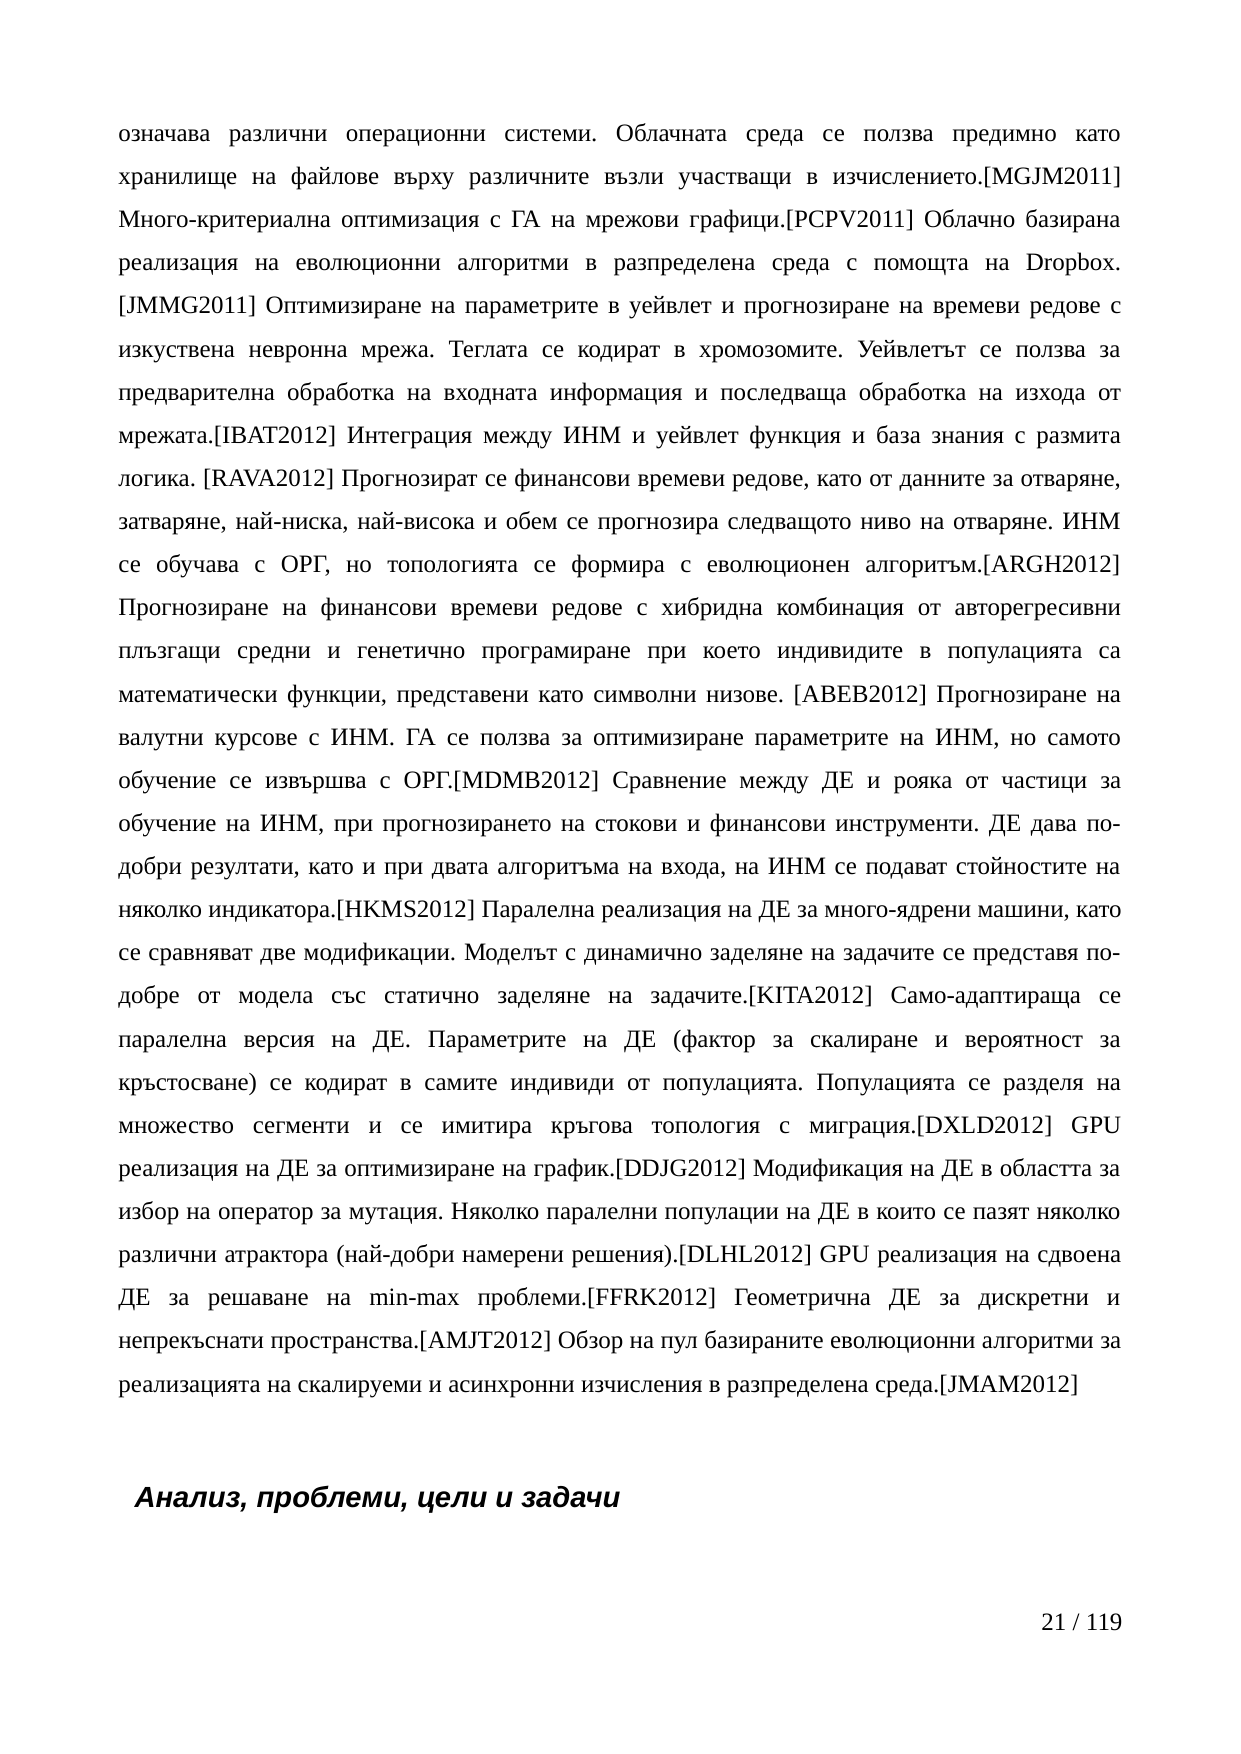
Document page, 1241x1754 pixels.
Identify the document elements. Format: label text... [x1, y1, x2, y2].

text означава различни операционни системи. Облачната среда се ползва предимно като хранилище на файлове върху различните възли участващи в изчислението.[MGJM2011] Много-критериална оптимизация с ГА на мрежови графици.[PCPV2011] Облачно базирана реализация на еволюционни алгоритми в разпределена среда с помощта на Dropbox.[JMMG2011] Оптимизиране на параметрите в уейвлет и прогнозиране на времеви редове с изкуствена невронна мрежа. Теглата се кодират в хромозомите. Уейвлетът се ползва за предварителна обработка на входната информация и последваща обработка на изхода от мрежата.[IBAT2012] Интеграция между ИНМ и уейвлет функция и база знания с размита логика. [RAVA2012] Прогнозират се финансови времеви редове, като от данните за отваряне, затваряне, най-ниска, най-висока и обем се прогнозира следващото ниво на отваряне. ИНМ се обучава с ОРГ, но топологията се формира с еволюционен алгоритъм.[ARGH2012] Прогнозиране на финансови времеви редове с хибридна комбинация от авторегресивни плъзгащи средни и генетично програмиране при което индивидите в популацията са математически функции, представени като символни низове. [ABEB2012] Прогнозиране на валутни курсове с ИНМ. ГА се ползва за оптимизиране параметрите на ИНМ, но самото обучение се извършва с ОРГ.[MDMB2012] Сравнение между ДЕ и рояка от частици за обучение на ИНМ, при прогнозирането на стокови и финансови инструменти. ДЕ дава по-добри резултати, като и при двата алгоритъма на входа, на ИНМ се подават стойностите на няколко индикатора.[HKMS2012] Паралелна реализация на ДЕ за много-ядрени машини, като се сравняват две модификации. Моделът с динамично заделяне на задачите се представя по-добре от модела със статично заделяне на задачите.[KITA2012] Само-адаптираща се паралелна версия на ДЕ. Параметрите на ДЕ (фактор за скалиране и вероятност за кръстосване) се кодират в самите индивиди от популацията. Популацията се разделя на множество сегменти и се имитира кръгова топология с миграция.[DXLD2012] GPU реализация на ДЕ за оптимизиране на график.[DDJG2012] Модификация на ДЕ в областта за избор на оператор за мутация. Няколко паралелни популации на ДЕ в които се пазят няколко различни атрактора (най-добри намерени решения).[DLHL2012] GPU реализация на сдвоена ДЕ за решаване на min-max проблеми.[FFRK2012] Геометрична ДЕ за дискретни и непрекъснати пространства.[AMJT2012] Обзор на пул базираните еволюционни алгоритми за реализацията на скалируеми и асинхронни изчисления в разпределена среда.[JMAM2012] [118, 118, 1122, 1397]
subtitle Анализ, проблеми, цели и задачи [118, 1480, 1122, 1513]
